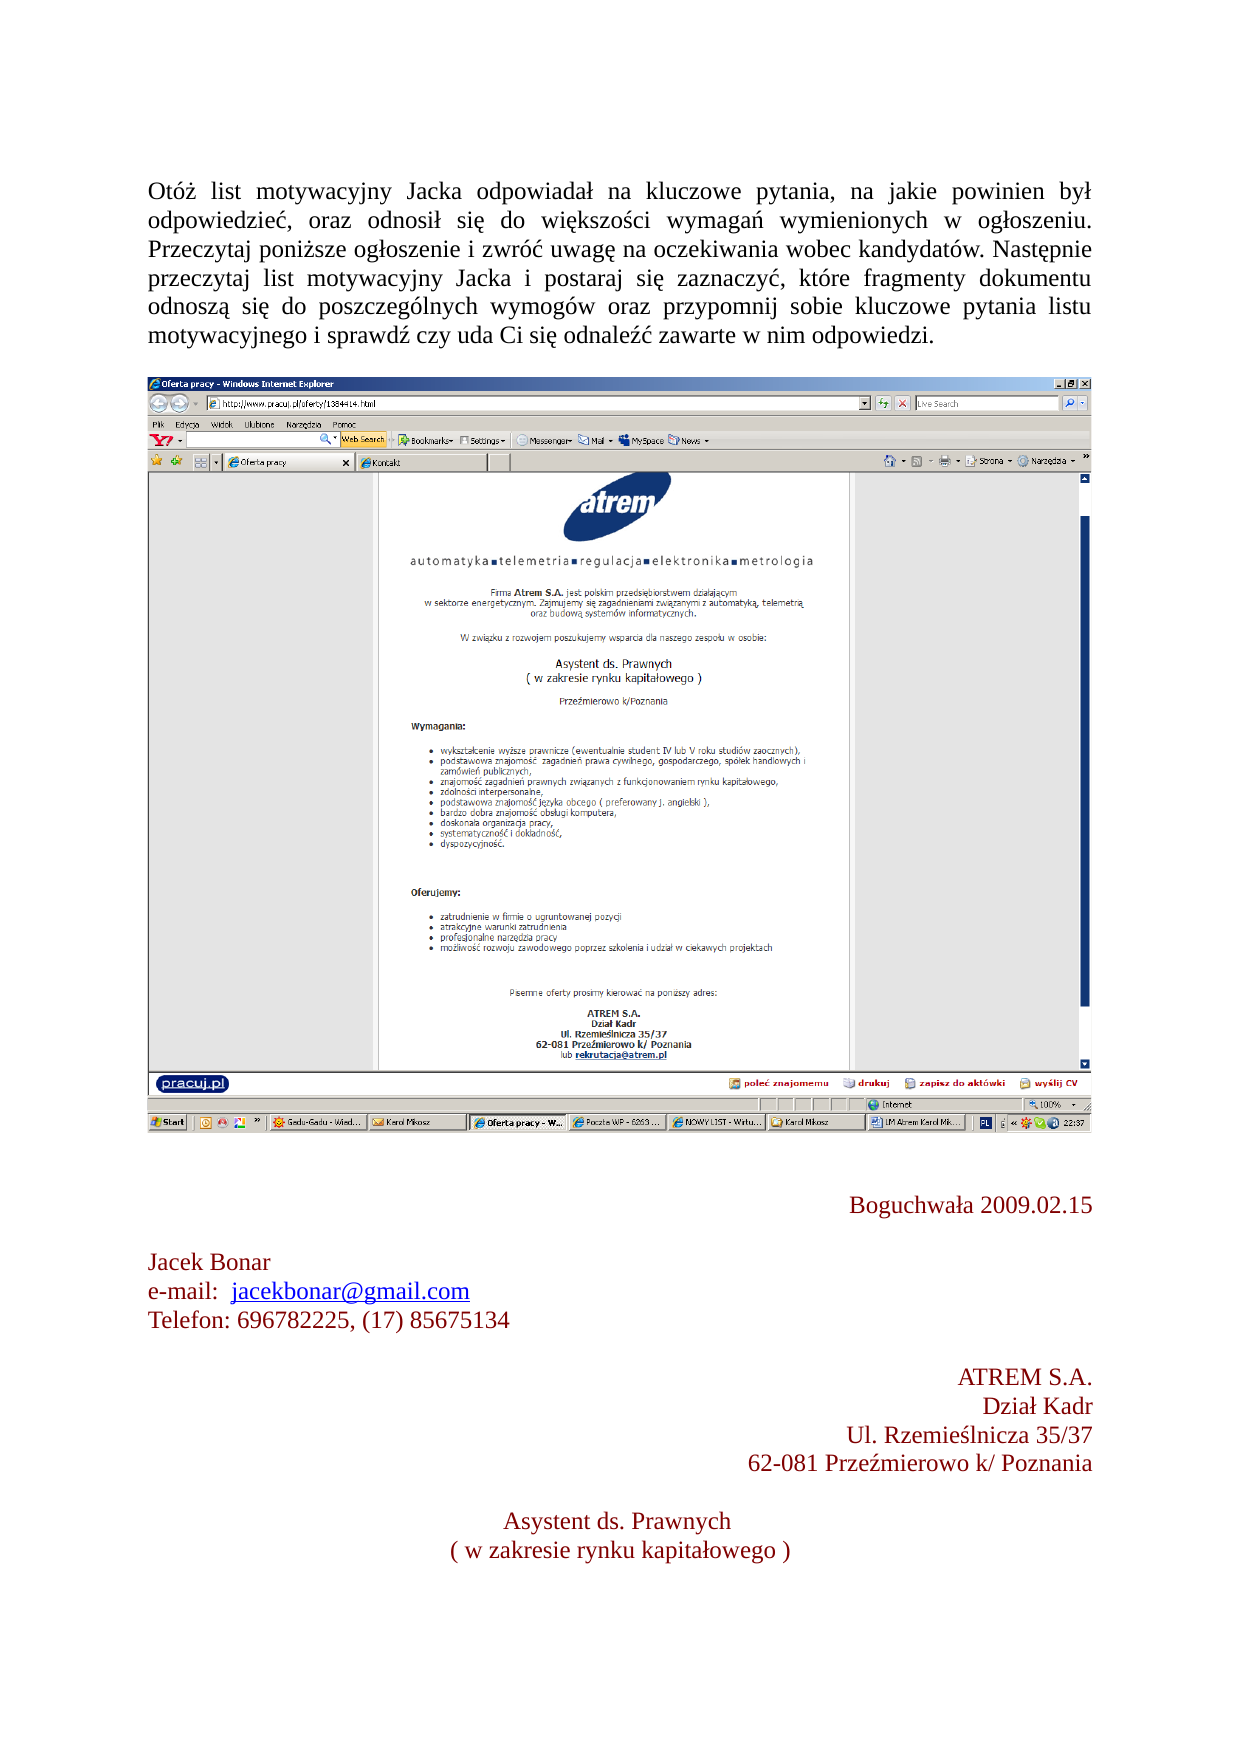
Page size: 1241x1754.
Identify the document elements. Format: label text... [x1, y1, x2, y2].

text Asystent ds. Prawnych ( w zakresie rynku kapitałowego ) [148, 1506, 1093, 1563]
text Telefon: 696782225, (17) 85675134 [148, 1305, 1093, 1333]
text e-mail: jacekbonar@gmail.com [148, 1276, 1093, 1305]
text Otóż list motywacyjny Jacka odpowiadał na kluczowe pytania, na jakie powinien był odpowiedzieć, oraz odnosił się do większości wymagań wymienionych w ogłoszeniu. Przeczytaj poniższe ogłoszenie i zwróć uwagę na oczekiwania wobec kandydatów. Następnie przeczytaj list motywacyjny Jacka i postaraj się zaznaczyć, które fragmenty dokumentu odnoszą się do poszczególnych wymogów oraz przypomnij sobie kluczowe pytania listu motywacyjnego i sprawdź czy uda Ci się odnaleźć zawarte w nim odpowiedzi. [148, 176, 1093, 349]
text ATREM S.A. Dział Kadr Ul. Rzemieślnicza 35/37 62-081 Przeźmierowo k/ Poznania [148, 1362, 1093, 1477]
text Jacek Bonar [148, 1247, 1093, 1276]
text Boguchwała 2009.02.15 [148, 1190, 1093, 1218]
picture [147, 377, 1092, 1133]
